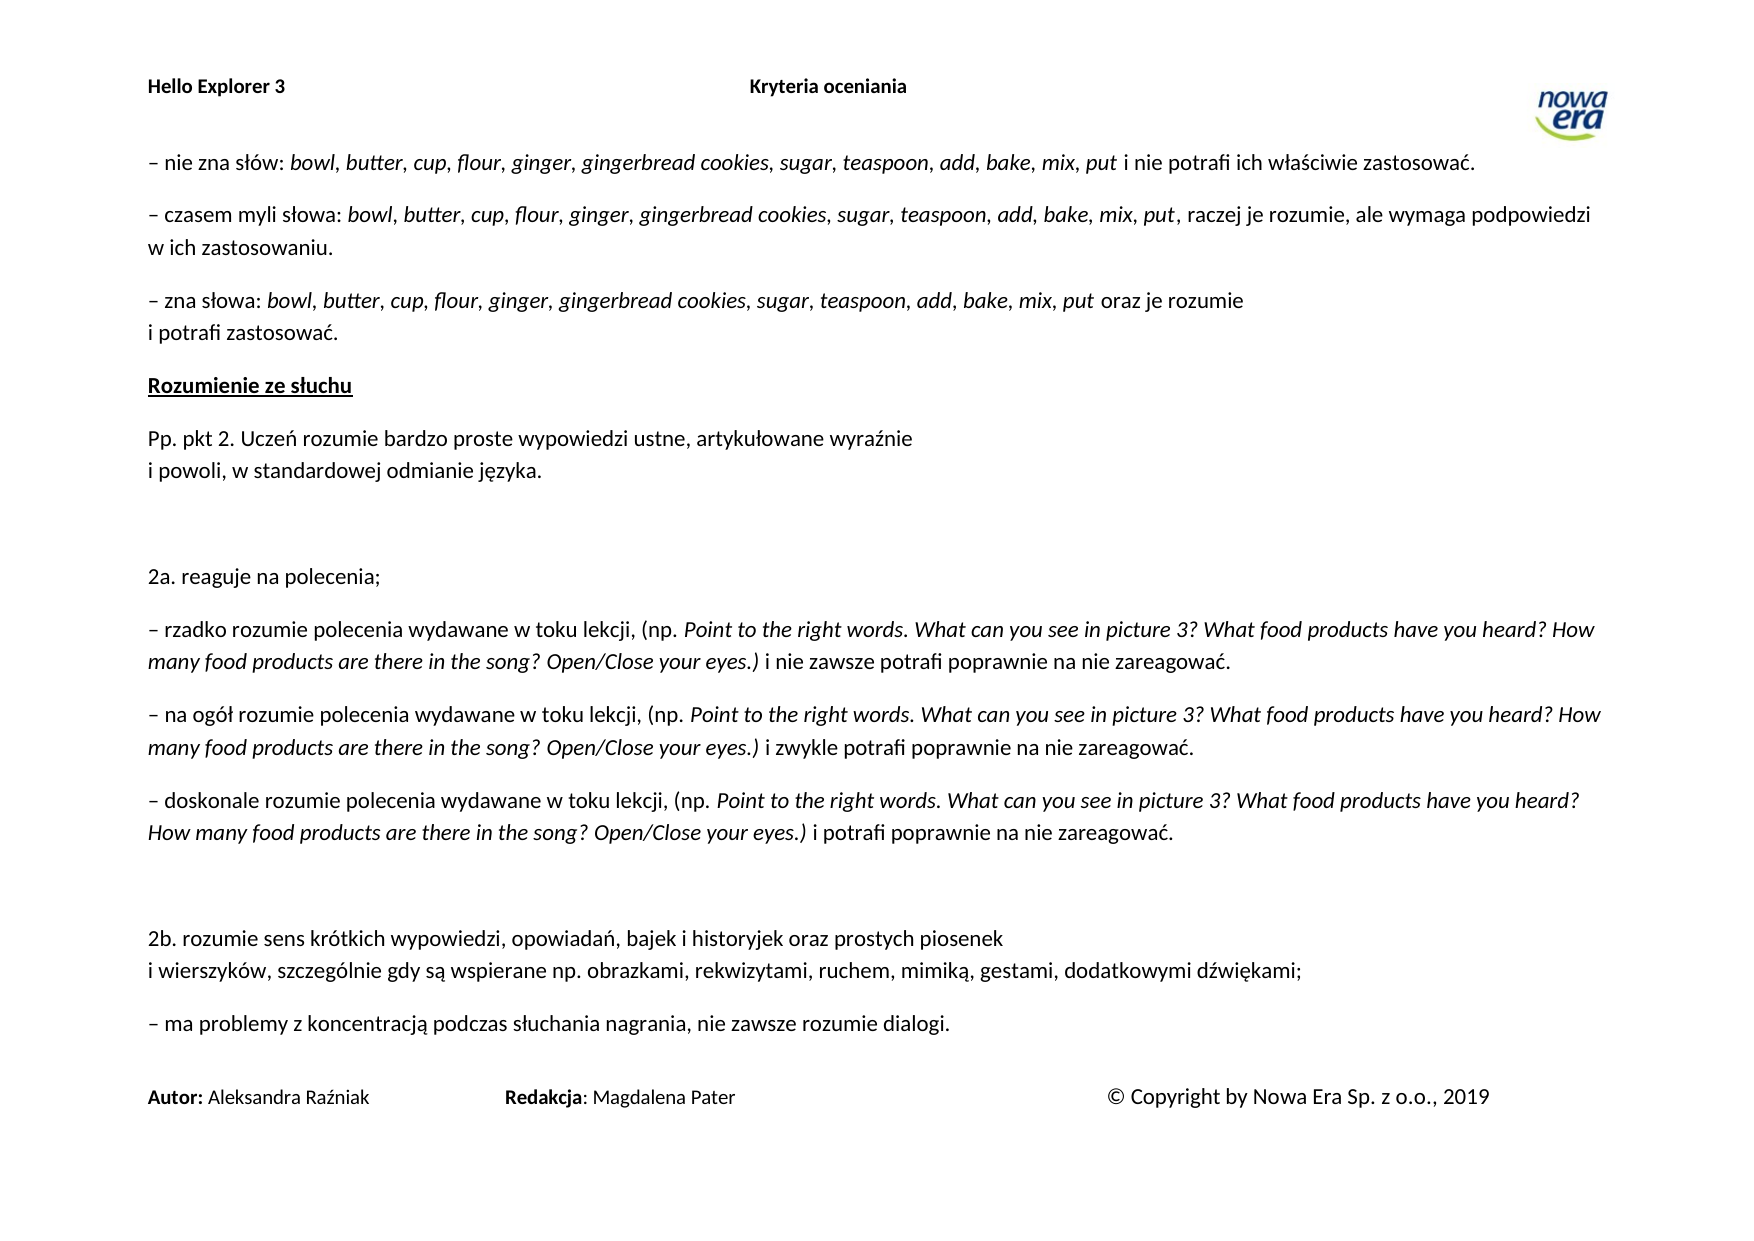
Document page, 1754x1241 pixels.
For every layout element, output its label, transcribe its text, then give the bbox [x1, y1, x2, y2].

text – nie zna słów: bowl, butter, cup, flour, ginger, gingerbread cookies, sugar, teaspoon, add, bake, mix, put i nie potrafi ich właściwie zastosować. [148, 148, 1606, 176]
text 2b. rozumie sens krótkich wypowiedzi, opowiadań, bajek i historyjek oraz prostych piosenek i wierszyków, szczególnie gdy są wspierane np. obrazkami, rekwizytami, ruchem, mimiką, gestami, dodatkowymi dźwiękami; [148, 924, 1606, 984]
text – na ogół rozumie polecenia wydawane w toku lekcji, (np. Point to the right words. What can you see in picture 3? What food products have you heard? How many food products are there in the song? Open/Close your eyes.) i zwykle potrafi poprawnie na nie zareagować. [148, 701, 1606, 761]
text – zna słowa: bowl, butter, cup, flour, ginger, gingerbread cookies, sugar, teaspoon, add, bake, mix, put oraz je rozumie i potrafi zastosować. [148, 286, 1606, 346]
text – doskonale rozumie polecenia wydawane w toku lekcji, (np. Point to the right words. What can you see in picture 3? What food products have you heard? How many food products are there in the song? Open/Close your eyes.) i potrafi poprawnie na nie zareagować. [148, 786, 1606, 846]
text – ma problemy z koncentracją podczas słuchania nagrania, nie zawsze rozumie dialogi. [148, 1009, 1606, 1037]
text Rozumienie ze słuchu [148, 371, 1606, 399]
text – rzadko rozumie polecenia wydawane w toku lekcji, (np. Point to the right words. What can you see in picture 3? What food products have you heard? How many food products are there in the song? Open/Close your eyes.) i nie zawsze potrafi poprawnie na nie zareagować. [148, 615, 1606, 676]
text 2a. reaguje na polecenia; [148, 562, 1606, 590]
picture [1526, 83, 1621, 148]
text – czasem myli słowa: bowl, butter, cup, flour, ginger, gingerbread cookies, sugar, teaspoon, add, bake, mix, put, raczej je rozumie, ale wymaga podpowiedzi w ich zastosowaniu. [148, 201, 1606, 261]
text Pp. pkt 2. Uczeń rozumie bardzo proste wypowiedzi ustne, artykułowane wyraźnie i powoli, w standardowej odmianie języka. [148, 424, 1606, 484]
